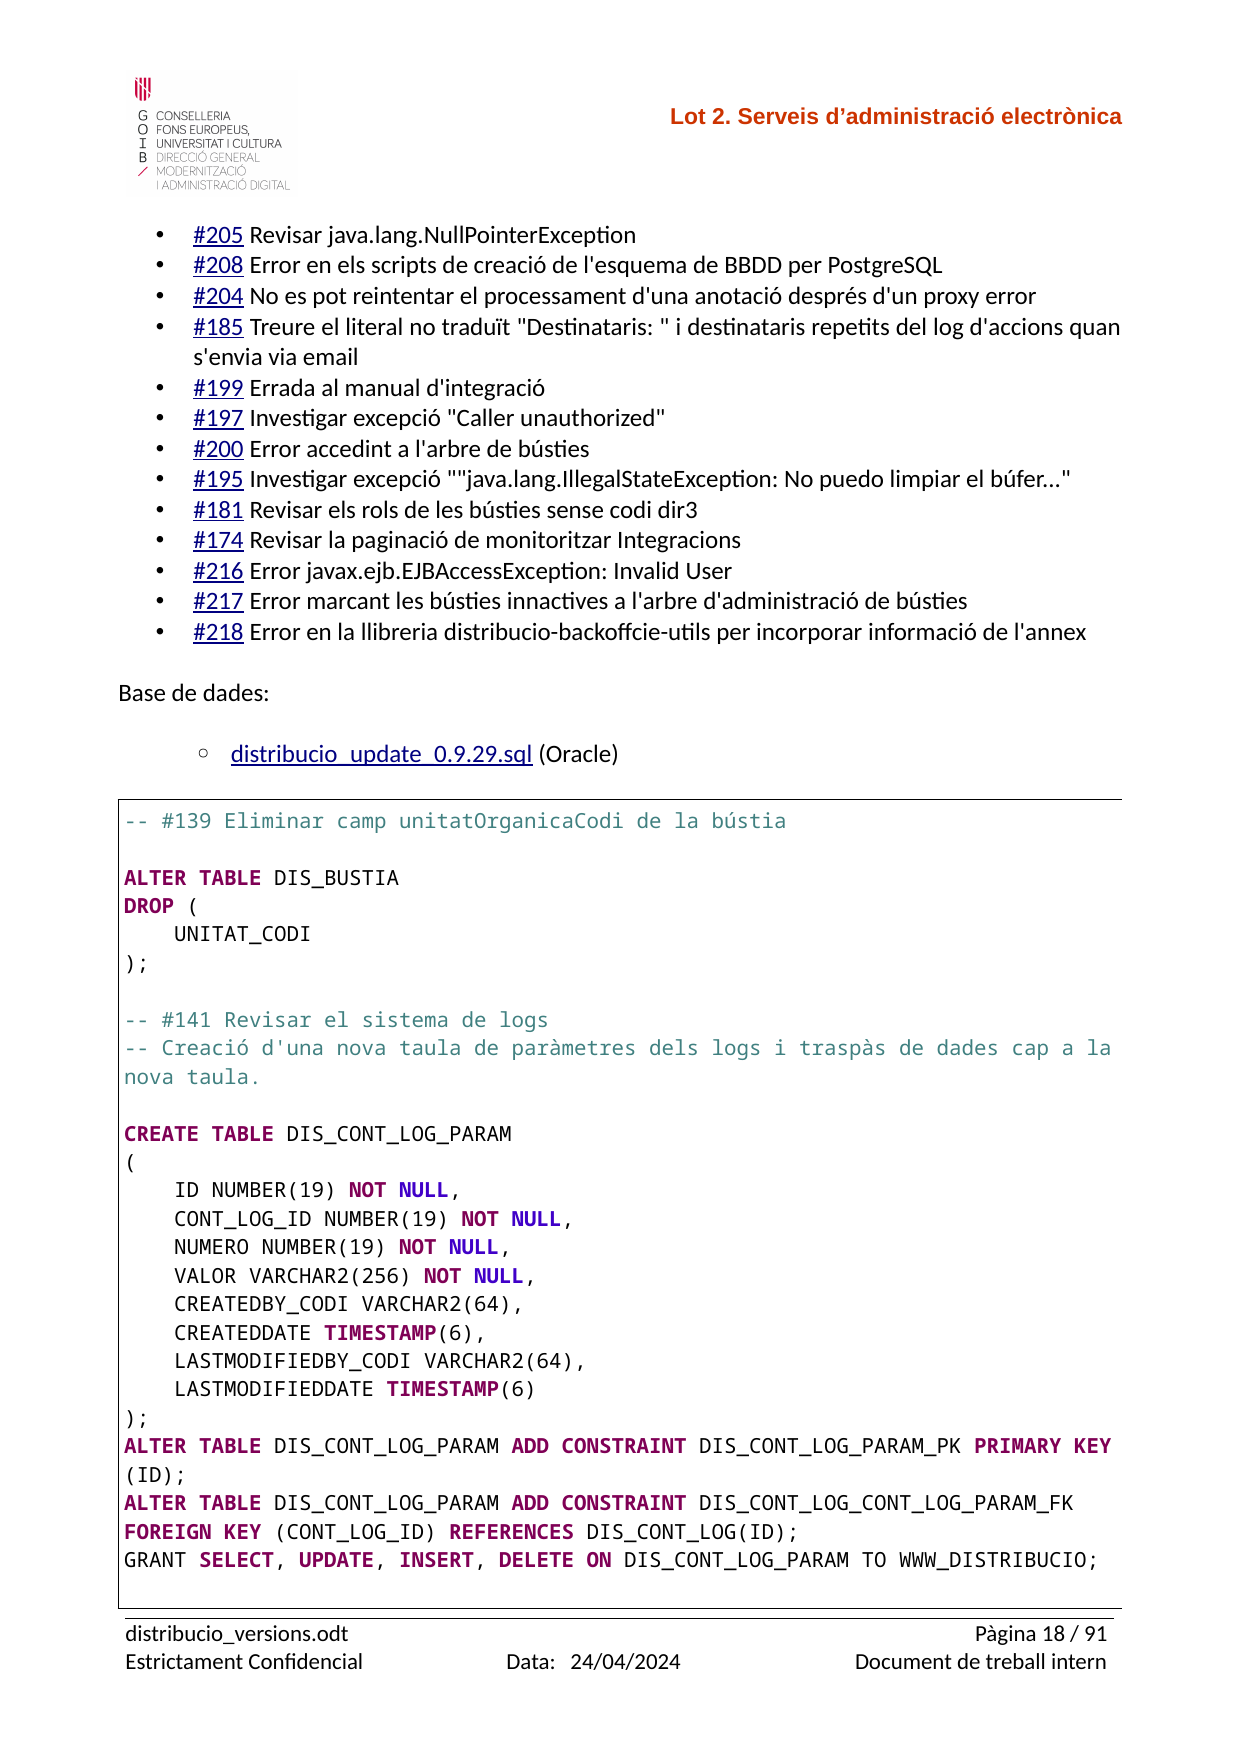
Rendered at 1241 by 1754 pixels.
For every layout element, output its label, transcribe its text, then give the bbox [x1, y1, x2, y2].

table_header -- #139 Eliminar camp unitatOrganicaCodi de la bústia ALTER TABLE DIS_BUSTIA DROP ( UNITAT_CODI ); -- #141 Revisar el sistema de logs -- Creació d'una nova taula de paràmetres dels logs i traspàs de dades cap a la nova taula. CREATE TABLE DIS_CONT_LOG_PARAM ( ID NUMBER(19) NOT NULL, CONT_LOG_ID NUMBER(19) NOT NULL, NUMERO NUMBER(19) NOT NULL, VALOR VARCHAR2(256) NOT NULL, CREATEDBY_CODI VARCHAR2(64), CREATEDDATE TIMESTAMP(6), LASTMODIFIEDBY_CODI VARCHAR2(64), LASTMODIFIEDDATE TIMESTAMP(6) ); ALTER TABLE DIS_CONT_LOG_PARAM ADD CONSTRAINT DIS_CONT_LOG_PARAM_PK PRIMARY KEY (ID); ALTER TABLE DIS_CONT_LOG_PARAM ADD CONSTRAINT DIS_CONT_LOG_CONT_LOG_PARAM_FK FOREIGN KEY (CONT_LOG_ID) REFERENCES DIS_CONT_LOG(ID); GRANT SELECT, UPDATE, INSERT, DELETE ON DIS_CONT_LOG_PARAM TO WWW_DISTRIBUCIO; [119, 800, 1122, 1608]
list #208 Error en els scripts de creació de l'esquema de BBDD per PostgreSQL [156, 250, 1122, 280]
text Base de dades: [118, 677, 1122, 707]
list #218 Error en la llibreria distribucio-backoffcie-utils per incorporar informació de l'annex [156, 616, 1122, 646]
list #174 Revisar la paginació de monitoritzar Integracions [156, 524, 1122, 555]
list #204 No es pot reintentar el processament d'una anotació després d'un proxy error [156, 280, 1122, 311]
list #200 Error accedint a l'arbre de bústies [156, 433, 1122, 463]
list #199 Errada al manual d'integració [156, 372, 1122, 402]
list #205 Revisar java.lang.NullPointerException [156, 219, 1122, 250]
list distribucio_update_0.9.29.sql (Oracle) [193, 738, 1122, 768]
list #216 Error javax.ejb.EJBAccessException: Invalid User [156, 555, 1122, 585]
list #197 Investigar excepció "Caller unauthorized" [156, 402, 1122, 433]
list #185 Treure el literal no traduït "Destinataris: " i destinataris repetits del log d'accions quan s'envia via email [156, 311, 1122, 372]
list #181 Revisar els rols de les bústies sense codi dir3 [156, 494, 1122, 524]
list #217 Error marcant les bústies innactives a l'arbre d'administració de bústies [156, 585, 1122, 616]
picture [126, 70, 299, 197]
list #195 Investigar excepció ""java.lang.IllegalStateException: No puedo limpiar el búfer..." [156, 463, 1122, 494]
